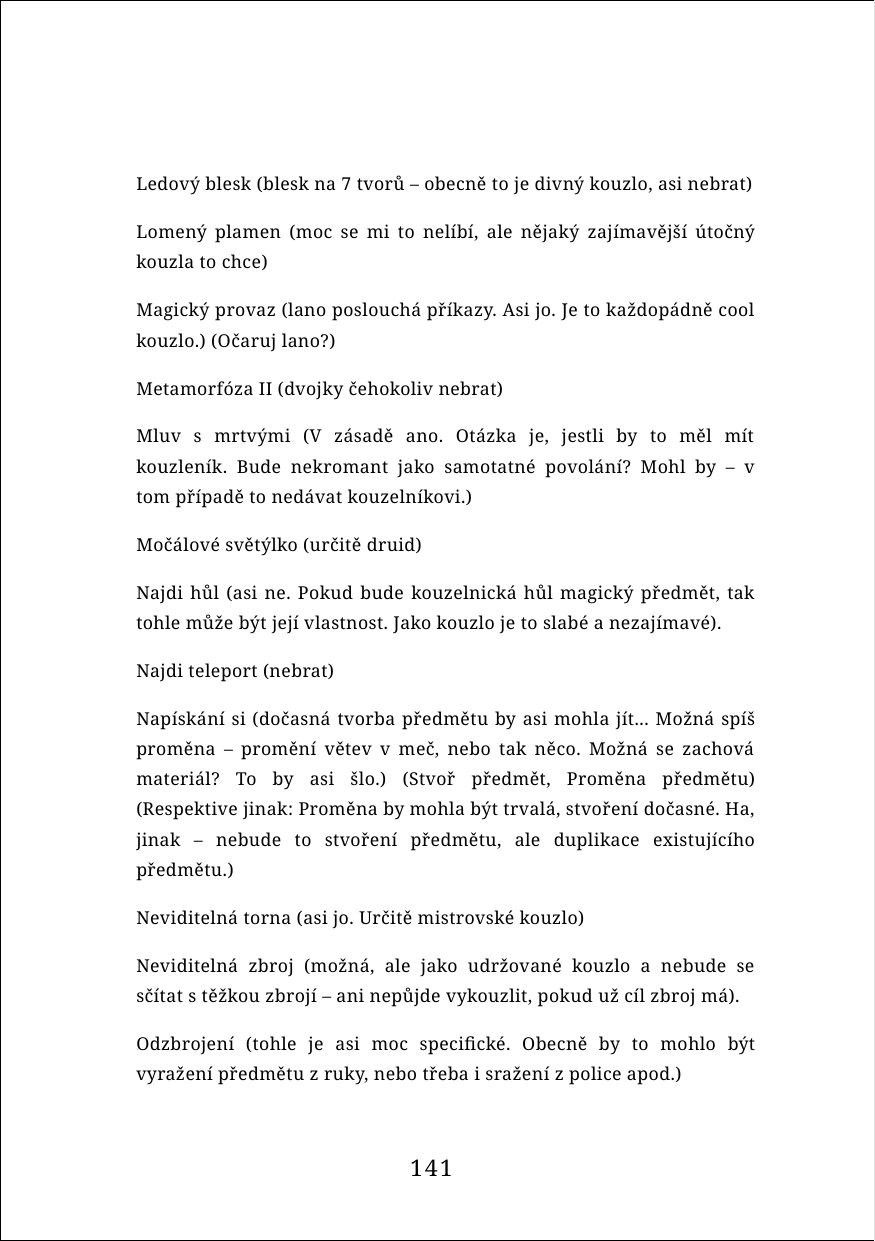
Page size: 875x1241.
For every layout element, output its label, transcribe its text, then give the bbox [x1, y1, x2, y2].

text Metamorfóza II (dvojky čehokoliv nebrat) [136, 376, 756, 400]
text Najdi hůl (asi ne. Pokud bude kouzelnická hůl magický předmět, tak tohle může být její vlastnost. Jako kouzlo je to slabé a nezajímavé). [136, 580, 756, 634]
text Napískání si (dočasná tvorba předmětu by asi mohla jít... Možná spíš proměna – promění větev v meč, nebo tak něco. Možná se zachová materiál? To by asi šlo.) (Stvoř předmět, Proměna předmětu) (Respektive jinak: Proměna by mohla být trvalá, stvoření dočasné. Ha, jinak – nebude to stvoření předmětu, ale duplikace existujícího předmětu.) [136, 706, 756, 881]
text Odzbrojení (tohle je asi moc specifické. Obecně by to mohlo být vyražení předmětu z ruky, nebo třeba i sražení z police apod.) [136, 1031, 756, 1086]
text Ledový blesk (blesk na 7 tvorů – obecně to je divný kouzlo, asi nebrat) [136, 172, 756, 196]
text Neviditelná zbroj (možná, ale jako udržované kouzlo a nebude se sčítat s těžkou zbrojí – ani nepůjde vykouzlit, pokud už cíl zbroj má). [136, 953, 756, 1007]
text Mluv s mrtvými (V zásadě ano. Otázka je, jestli by to měl mít kouzleník. Bude nekromant jako samotatné povolání? Mohl by – v tom případě to nedávat kouzelníkovi.) [136, 424, 756, 508]
text Najdi teleport (nebrat) [136, 658, 756, 682]
text Lomený plamen (moc se mi to nelíbí, ale nějaký zajímavější útočný kouzla to chce) [136, 220, 756, 274]
text Neviditelná torna (asi jo. Určitě mistrovské kouzlo) [136, 905, 756, 929]
text Magický provaz (lano poslouchá příkazy. Asi jo. Je to každopádně cool kouzlo.) (Očaruj lano?) [136, 298, 756, 352]
text Močálové světýlko (určitě druid) [136, 532, 756, 556]
